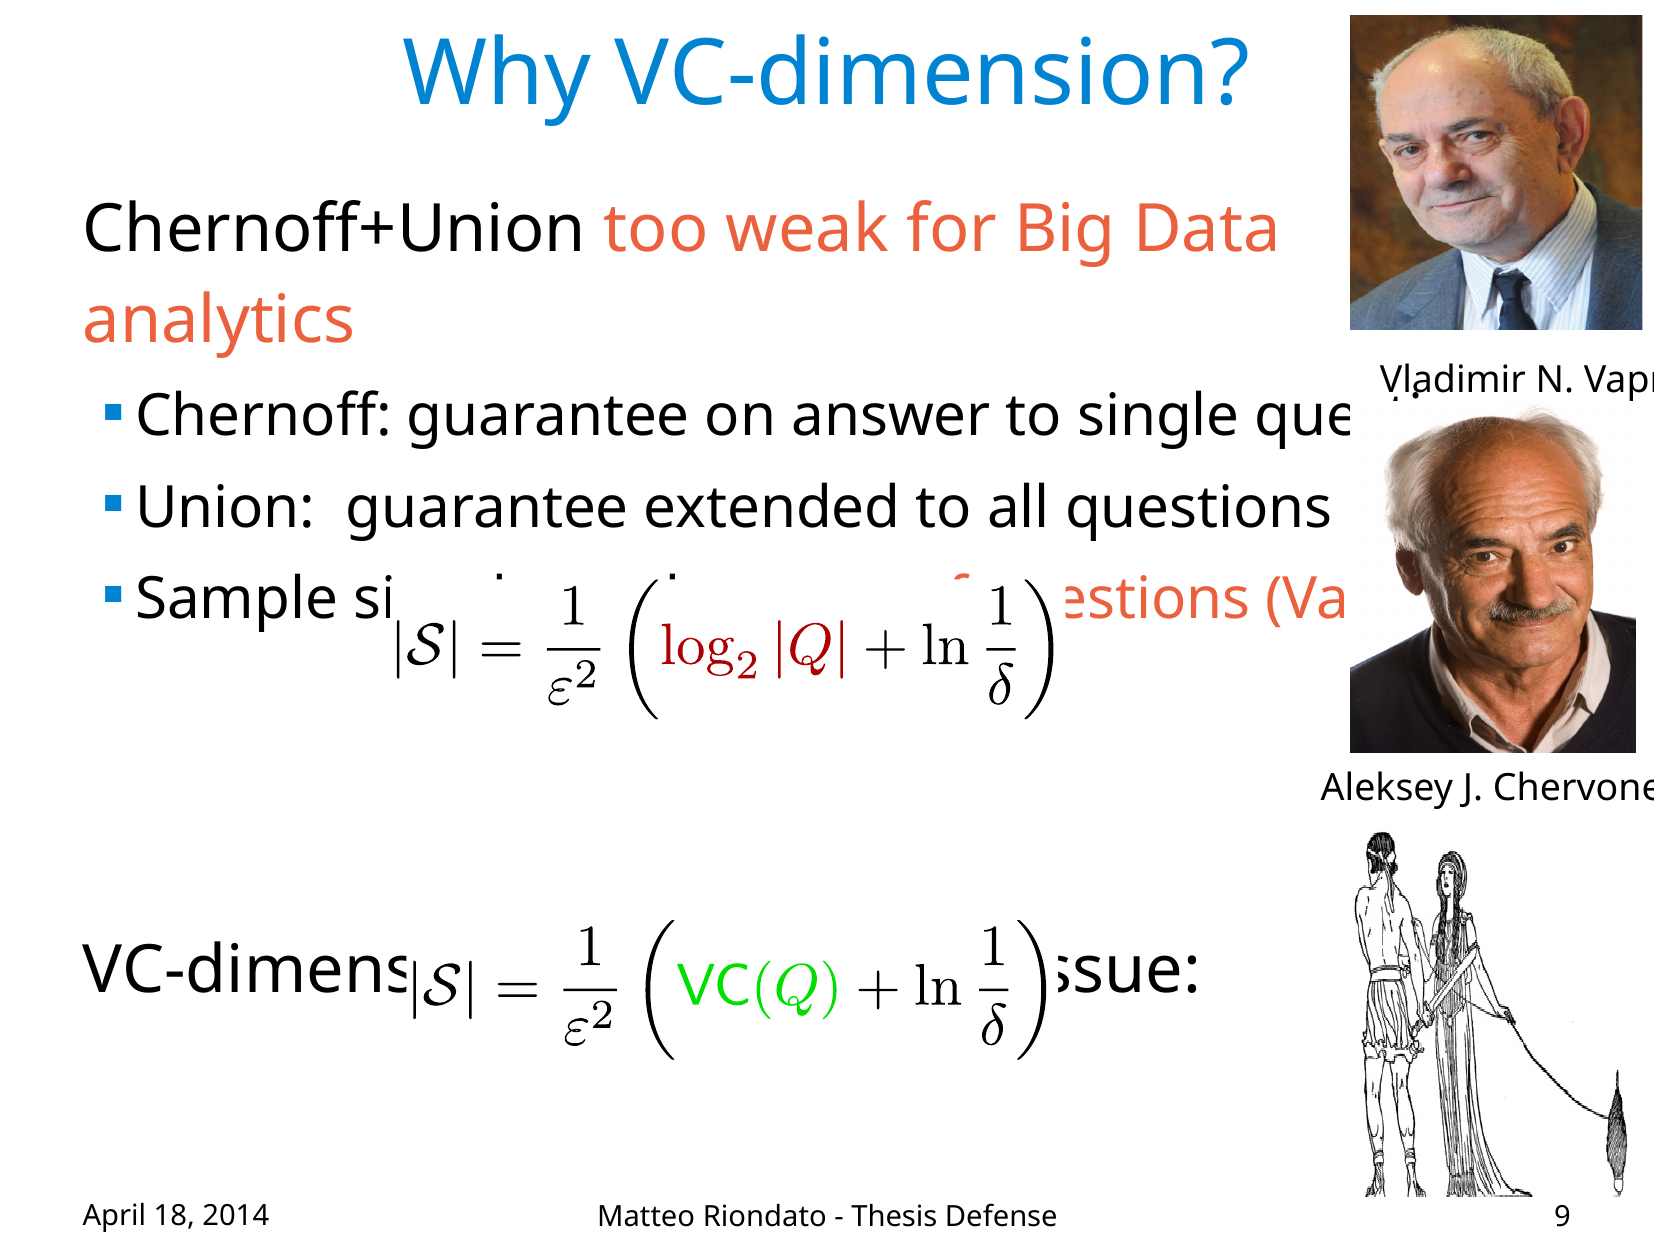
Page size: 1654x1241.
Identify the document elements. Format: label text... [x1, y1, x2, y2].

picture [1350, 401, 1636, 753]
text_box [406, 919, 1059, 1061]
text_box [390, 579, 1066, 720]
picture [1343, 828, 1634, 1197]
title Why VC-dimension? [82, 0, 1571, 139]
picture [1350, 15, 1643, 331]
text_box Vladimir N. Vapnik [1365, 345, 1654, 402]
list Chernoff+Union too weak for Big Data analytics Chernoff: guarantee on answer to single question Union: guarantee extended to all questions Sample size depends on no. of questions (Variety): VC-dimension overcomes this issue: [82, 180, 1571, 1186]
text_box Aleksey J. Chervonenkis [1305, 753, 1654, 811]
